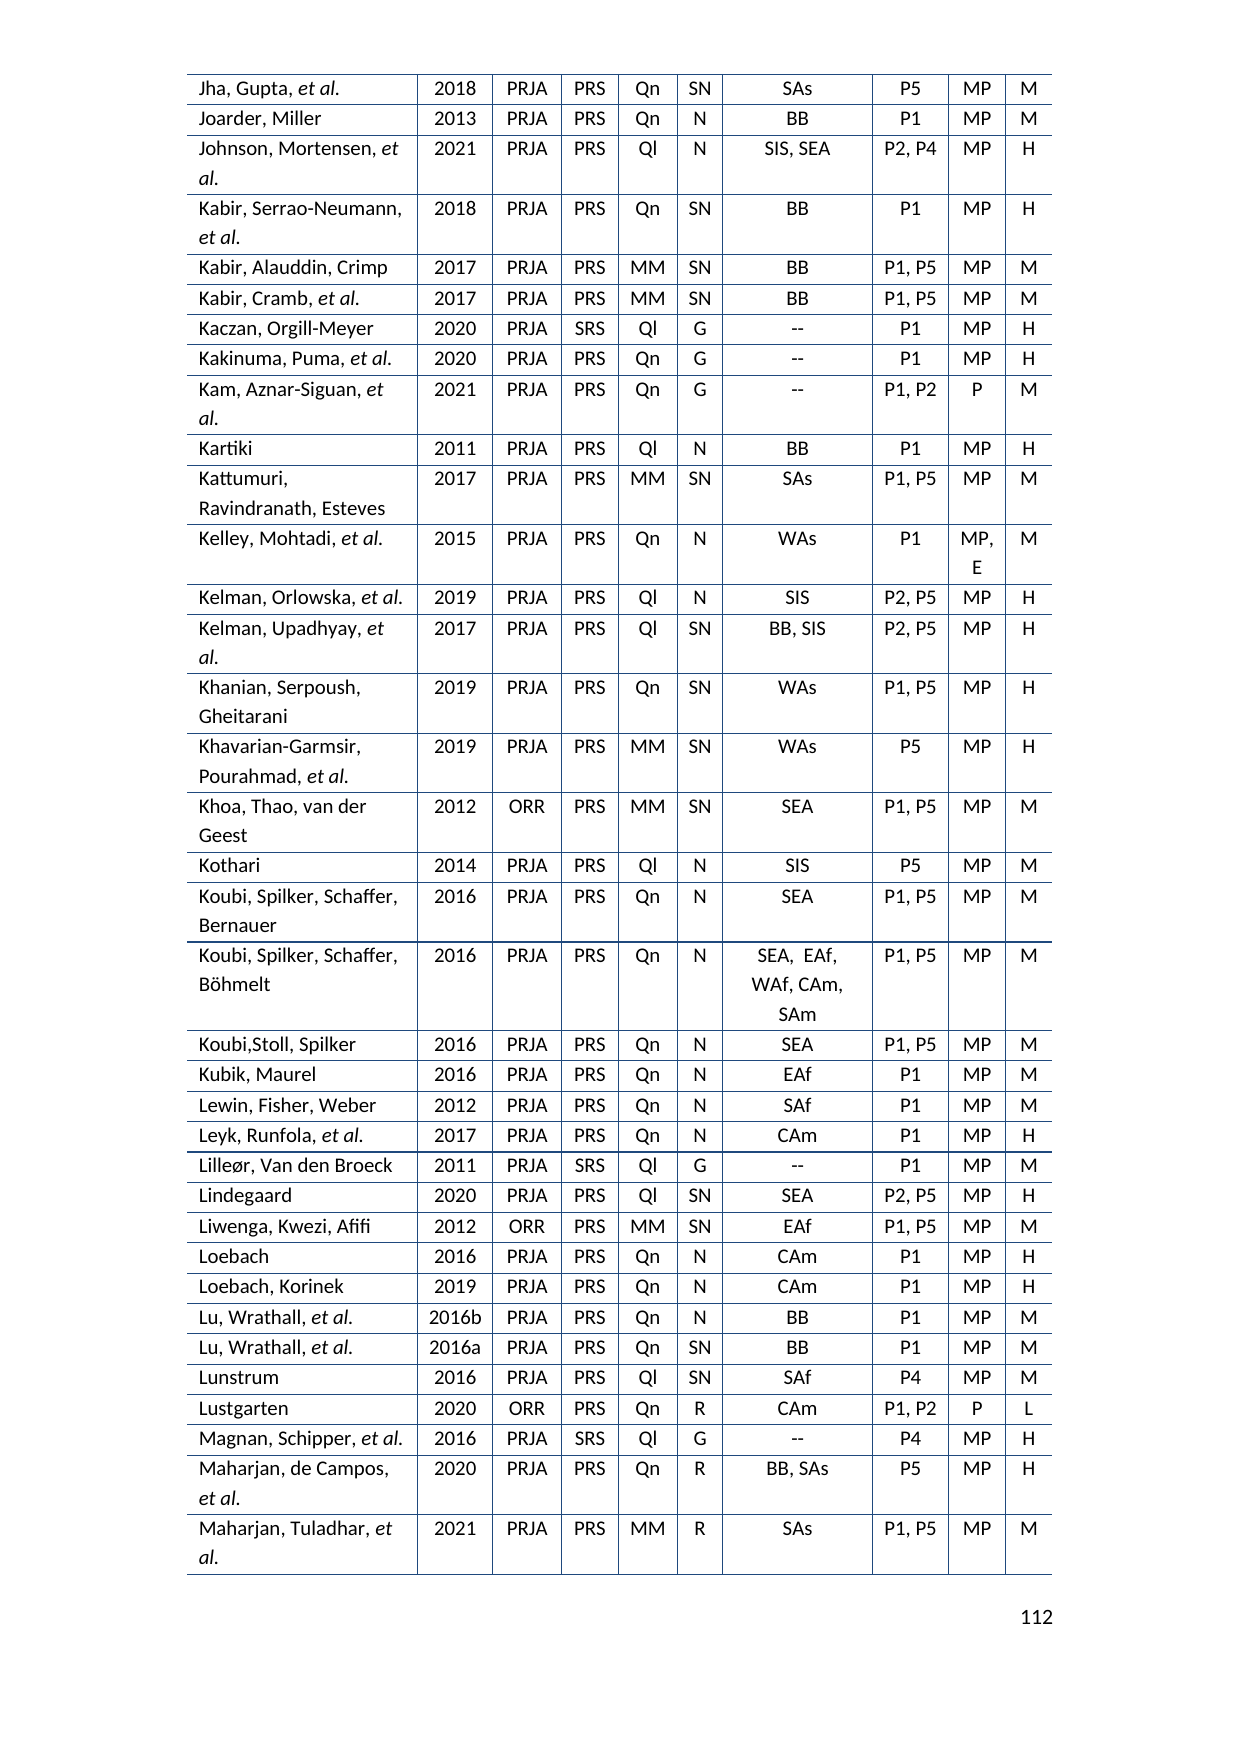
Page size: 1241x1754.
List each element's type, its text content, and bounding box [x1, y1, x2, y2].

table_cell Maharjan, Tuladhar, et al. [187, 1515, 417, 1573]
table_cell MP [949, 1304, 1005, 1333]
table_cell P1, P5 [873, 793, 948, 852]
table_cell PRJA [493, 466, 561, 524]
table_cell 2016 [418, 1365, 492, 1394]
table_cell H [1006, 734, 1052, 792]
table_cell P1 [873, 1243, 948, 1273]
table_cell Qn [619, 1031, 677, 1060]
table_cell MP [949, 883, 1005, 941]
table_cell MP [949, 1153, 1005, 1182]
table_cell N [678, 105, 722, 134]
table_cell PRJA [493, 1092, 561, 1121]
table_cell SN [678, 1365, 722, 1394]
table_cell PRS [562, 255, 618, 284]
table_cell P1, P5 [873, 466, 948, 524]
table_cell H [1006, 1456, 1052, 1514]
table_cell Kartiki [187, 435, 417, 464]
table_cell H [1006, 1243, 1052, 1273]
table_cell N [678, 1122, 722, 1151]
table_cell M [1006, 1061, 1052, 1091]
table_cell SN [678, 285, 722, 314]
table_cell -- [723, 376, 872, 434]
table_cell PRJA [493, 853, 561, 882]
table_cell MP [949, 943, 1005, 1030]
table_cell 2018 [418, 195, 492, 253]
table_cell P1 [873, 315, 948, 344]
table_cell -- [723, 315, 872, 344]
table_cell PRJA [493, 1425, 561, 1454]
table_cell M [1006, 1213, 1052, 1242]
table_cell SN [678, 255, 722, 284]
table_cell PRS [562, 1395, 618, 1424]
table_cell P2, P4 [873, 136, 948, 194]
table_cell MP [949, 195, 1005, 253]
table_cell PRJA [493, 943, 561, 1030]
table_cell PRJA [493, 285, 561, 314]
table_cell MP [949, 585, 1005, 614]
table_cell BB [723, 195, 872, 253]
table_cell P2, P5 [873, 585, 948, 614]
table_cell Qn [619, 943, 677, 1030]
table_cell MP [949, 1183, 1005, 1212]
table_cell SAf [723, 1365, 872, 1394]
table_cell 2016 [418, 1425, 492, 1454]
table_cell ORR [493, 793, 561, 852]
table_cell ORR [493, 1395, 561, 1424]
table_cell MM [619, 255, 677, 284]
table_cell PRJA [493, 734, 561, 792]
table_cell Kabir, Serrao-Neumann, et al. [187, 195, 417, 253]
table_cell 2020 [418, 315, 492, 344]
table_cell Ql [619, 435, 677, 464]
table_cell BB, SAs [723, 1456, 872, 1514]
table_cell P1 [873, 525, 948, 583]
table_cell EAf [723, 1061, 872, 1091]
table_cell M [1006, 255, 1052, 284]
table_cell SN [678, 1334, 722, 1363]
table_cell Ql [619, 1153, 677, 1182]
table_cell Qn [619, 1274, 677, 1303]
table_cell Qn [619, 1304, 677, 1333]
table_cell SEA [723, 883, 872, 941]
table_cell Kubik, Maurel [187, 1061, 417, 1091]
table_cell PRS [562, 525, 618, 583]
table_cell PRJA [493, 1153, 561, 1182]
table_cell Ql [619, 853, 677, 882]
table_cell 2012 [418, 793, 492, 852]
table_cell M [1006, 1092, 1052, 1121]
table_cell H [1006, 1122, 1052, 1151]
table_cell PRS [562, 195, 618, 253]
table_cell MP [949, 1456, 1005, 1514]
table_cell PRS [562, 1304, 618, 1333]
table_cell PRJA [493, 1122, 561, 1151]
table_cell Lu, Wrathall, et al. [187, 1304, 417, 1333]
table_cell 2016 [418, 943, 492, 1030]
table_cell SAs [723, 466, 872, 524]
table_cell CAm [723, 1395, 872, 1424]
table_cell Khanian, Serpoush, Gheitarani [187, 674, 417, 733]
table_cell 2016 [418, 1243, 492, 1273]
table_cell Loebach [187, 1243, 417, 1273]
table_cell H [1006, 1425, 1052, 1454]
table_cell Kaczan, Orgill-Meyer [187, 315, 417, 344]
table_cell SIS, SEA [723, 136, 872, 194]
table_cell N [678, 1031, 722, 1060]
table_cell MP [949, 793, 1005, 852]
table_cell Qn [619, 1122, 677, 1151]
table_cell -- [723, 1425, 872, 1454]
table_cell PRJA [493, 1304, 561, 1333]
table_cell 2019 [418, 734, 492, 792]
table_cell G [678, 345, 722, 375]
table_cell Kam, Aznar-Siguan, et al. [187, 376, 417, 434]
table_cell Ql [619, 1365, 677, 1394]
table_cell SN [678, 195, 722, 253]
table_cell Koubi,Stoll, Spilker [187, 1031, 417, 1060]
table_cell Lindegaard [187, 1183, 417, 1212]
table_cell EAf [723, 1213, 872, 1242]
table_cell MP [949, 674, 1005, 733]
table_cell PRJA [493, 105, 561, 134]
table_cell Kelley, Mohtadi, et al. [187, 525, 417, 583]
table_cell P1 [873, 105, 948, 134]
table_cell Ql [619, 1425, 677, 1454]
table_cell Qn [619, 674, 677, 733]
table_cell PRS [562, 435, 618, 464]
table_cell Qn [619, 1092, 677, 1121]
table_cell H [1006, 435, 1052, 464]
table_cell PRJA [493, 75, 561, 104]
table_cell H [1006, 615, 1052, 673]
table_cell M [1006, 105, 1052, 134]
table_cell Qn [619, 525, 677, 583]
table_cell MP [949, 255, 1005, 284]
table_cell SEA [723, 1183, 872, 1212]
table_cell CAm [723, 1243, 872, 1273]
table_cell PRJA [493, 1515, 561, 1573]
table_cell PRS [562, 1334, 618, 1363]
table_cell PRJA [493, 1243, 561, 1273]
table_cell M [1006, 1031, 1052, 1060]
table_cell Liwenga, Kwezi, Afifi [187, 1213, 417, 1242]
table_cell SN [678, 674, 722, 733]
table_cell MP [949, 285, 1005, 314]
table_cell P1, P2 [873, 1395, 948, 1424]
table_cell Lewin, Fisher, Weber [187, 1092, 417, 1121]
table_cell PRJA [493, 883, 561, 941]
table_cell BB [723, 255, 872, 284]
table_cell P2, P5 [873, 615, 948, 673]
table_cell SN [678, 466, 722, 524]
table_cell N [678, 1274, 722, 1303]
table_cell M [1006, 525, 1052, 583]
table_cell M [1006, 1515, 1052, 1573]
table_cell Qn [619, 1334, 677, 1363]
table_cell SRS [562, 1425, 618, 1454]
table_cell SAf [723, 1092, 872, 1121]
table_cell H [1006, 1183, 1052, 1212]
table_cell P1 [873, 1092, 948, 1121]
table_cell M [1006, 1304, 1052, 1333]
table_cell P1 [873, 1334, 948, 1363]
table_cell Qn [619, 195, 677, 253]
table_cell N [678, 136, 722, 194]
table_cell N [678, 435, 722, 464]
table_cell BB, SIS [723, 615, 872, 673]
table_cell 2019 [418, 674, 492, 733]
table_cell G [678, 376, 722, 434]
table_cell Kattumuri, Ravindranath, Esteves [187, 466, 417, 524]
table_cell PRJA [493, 1183, 561, 1212]
table_cell Ql [619, 315, 677, 344]
table_cell PRS [562, 75, 618, 104]
table_cell BB [723, 1304, 872, 1333]
table_cell WAs [723, 525, 872, 583]
table_cell PRS [562, 1183, 618, 1212]
table_cell N [678, 525, 722, 583]
table_cell MP [949, 315, 1005, 344]
table_cell PRS [562, 883, 618, 941]
table_cell MP [949, 1122, 1005, 1151]
table_cell M [1006, 943, 1052, 1030]
table_cell P1, P5 [873, 674, 948, 733]
table_cell MM [619, 793, 677, 852]
table_cell Qn [619, 1061, 677, 1091]
table_cell G [678, 315, 722, 344]
table_cell R [678, 1515, 722, 1573]
table_cell BB [723, 1334, 872, 1363]
table_cell M [1006, 285, 1052, 314]
table_cell PRS [562, 585, 618, 614]
table_cell SN [678, 734, 722, 792]
table_cell H [1006, 345, 1052, 375]
table_cell PRJA [493, 1061, 561, 1091]
table_cell BB [723, 285, 872, 314]
table_cell PRJA [493, 525, 561, 583]
table_cell Kothari [187, 853, 417, 882]
table_cell N [678, 1243, 722, 1273]
table_cell SRS [562, 1153, 618, 1182]
table_cell P1 [873, 1274, 948, 1303]
table_cell G [678, 1425, 722, 1454]
table_cell PRS [562, 285, 618, 314]
table_cell N [678, 1061, 722, 1091]
table_cell MP [949, 1515, 1005, 1573]
table_cell PRS [562, 853, 618, 882]
table_cell Kelman, Upadhyay, et al. [187, 615, 417, 673]
table_cell N [678, 853, 722, 882]
table_cell Ql [619, 585, 677, 614]
table_cell P5 [873, 75, 948, 104]
table_cell MP [949, 105, 1005, 134]
table_cell Leyk, Runfola, et al. [187, 1122, 417, 1151]
table_cell PRS [562, 466, 618, 524]
table_cell MP [949, 1031, 1005, 1060]
table_cell SN [678, 615, 722, 673]
table_cell PRS [562, 1274, 618, 1303]
table_cell PRS [562, 1031, 618, 1060]
table_cell Jha, Gupta, et al. [187, 75, 417, 104]
table_cell Qn [619, 1395, 677, 1424]
table_cell 2013 [418, 105, 492, 134]
table_cell CAm [723, 1274, 872, 1303]
table_cell MP [949, 75, 1005, 104]
table_cell CAm [723, 1122, 872, 1151]
table_cell PRJA [493, 1274, 561, 1303]
table_cell Lu, Wrathall, et al. [187, 1334, 417, 1363]
table_cell N [678, 585, 722, 614]
table_cell 2019 [418, 585, 492, 614]
table_cell P4 [873, 1365, 948, 1394]
table_cell Loebach, Korinek [187, 1274, 417, 1303]
table_cell PRS [562, 376, 618, 434]
table_cell PRS [562, 793, 618, 852]
table_cell Kelman, Orlowska, et al. [187, 585, 417, 614]
table_cell M [1006, 883, 1052, 941]
table_cell MP [949, 1365, 1005, 1394]
table_cell P5 [873, 1456, 948, 1514]
table_cell Joarder, Miller [187, 105, 417, 134]
table_cell M [1006, 1334, 1052, 1363]
table_cell 2015 [418, 525, 492, 583]
table_cell P1, P5 [873, 1515, 948, 1573]
table_cell -- [723, 1153, 872, 1182]
table_cell MP [949, 615, 1005, 673]
table_cell 2017 [418, 466, 492, 524]
table_cell 2012 [418, 1213, 492, 1242]
table_cell MP [949, 1425, 1005, 1454]
table_cell 2018 [418, 75, 492, 104]
table_cell SN [678, 1183, 722, 1212]
table_cell P1 [873, 1304, 948, 1333]
table_cell R [678, 1395, 722, 1424]
table_cell Khoa, Thao, van der Geest [187, 793, 417, 852]
table_cell MP [949, 345, 1005, 375]
table_cell MP [949, 1092, 1005, 1121]
table_cell PRJA [493, 315, 561, 344]
table_cell MP [949, 734, 1005, 792]
table_cell PRJA [493, 435, 561, 464]
table_cell Kabir, Alauddin, Crimp [187, 255, 417, 284]
table_cell -- [723, 345, 872, 375]
table_cell ORR [493, 1213, 561, 1242]
table_cell N [678, 1304, 722, 1333]
table_cell 2020 [418, 1183, 492, 1212]
table_cell MP [949, 1243, 1005, 1273]
table_cell WAs [723, 674, 872, 733]
table_cell MP [949, 1213, 1005, 1242]
table_cell MM [619, 285, 677, 314]
table_cell PRJA [493, 195, 561, 253]
table_cell H [1006, 1274, 1052, 1303]
table_cell 2014 [418, 853, 492, 882]
table_cell M [1006, 75, 1052, 104]
table_cell SAs [723, 1515, 872, 1573]
table_cell Qn [619, 75, 677, 104]
table_cell SIS [723, 853, 872, 882]
table_cell SEA [723, 793, 872, 852]
table_cell MM [619, 1515, 677, 1573]
table_cell M [1006, 1365, 1052, 1394]
table_cell M [1006, 1153, 1052, 1182]
table_cell P1 [873, 1153, 948, 1182]
table_cell 2011 [418, 1153, 492, 1182]
table_cell 2012 [418, 1092, 492, 1121]
table_cell Qn [619, 1456, 677, 1514]
table_cell P [949, 376, 1005, 434]
table_cell MM [619, 466, 677, 524]
table_cell P1, P5 [873, 1031, 948, 1060]
table_cell MP [949, 1274, 1005, 1303]
table_cell PRJA [493, 1031, 561, 1060]
table_cell PRJA [493, 615, 561, 673]
table_cell MP [949, 1061, 1005, 1091]
table_cell PRS [562, 734, 618, 792]
table_cell MP [949, 853, 1005, 882]
table_cell PRJA [493, 136, 561, 194]
table_cell P1 [873, 1061, 948, 1091]
table_cell Koubi, Spilker, Schaffer, Böhmelt [187, 943, 417, 1030]
table_cell MP [949, 1334, 1005, 1363]
table_cell 2021 [418, 1515, 492, 1573]
table_cell MP [949, 136, 1005, 194]
table_cell MP [949, 435, 1005, 464]
table_cell P [949, 1395, 1005, 1424]
table_cell P1, P5 [873, 883, 948, 941]
table_cell Ql [619, 615, 677, 673]
table_cell 2017 [418, 1122, 492, 1151]
table_cell PRJA [493, 345, 561, 375]
table_cell 2011 [418, 435, 492, 464]
table_cell Maharjan, de Campos, et al. [187, 1456, 417, 1514]
table_cell 2020 [418, 345, 492, 375]
table_cell 2021 [418, 376, 492, 434]
table_cell PRS [562, 1365, 618, 1394]
table_cell 2016a [418, 1334, 492, 1363]
table_cell M [1006, 466, 1052, 524]
table_cell Lustgarten [187, 1395, 417, 1424]
table_cell M [1006, 376, 1052, 434]
table_cell PRS [562, 674, 618, 733]
table_cell PRS [562, 136, 618, 194]
table_cell H [1006, 136, 1052, 194]
table_cell Kakinuma, Puma, et al. [187, 345, 417, 375]
table_cell Qn [619, 105, 677, 134]
table_cell 2016b [418, 1304, 492, 1333]
table_cell L [1006, 1395, 1052, 1424]
table_cell SIS [723, 585, 872, 614]
table_cell PRS [562, 1092, 618, 1121]
table_cell Lunstrum [187, 1365, 417, 1394]
table_cell WAs [723, 734, 872, 792]
table_cell PRS [562, 345, 618, 375]
table_cell 2019 [418, 1274, 492, 1303]
table_cell P1, P2 [873, 376, 948, 434]
table_cell N [678, 943, 722, 1030]
table_cell P1 [873, 195, 948, 253]
table_cell PRS [562, 943, 618, 1030]
table_cell PRS [562, 1243, 618, 1273]
table_cell SAs [723, 75, 872, 104]
table_cell MM [619, 734, 677, 792]
table_cell N [678, 1092, 722, 1121]
table_cell 2020 [418, 1456, 492, 1514]
table_cell PRS [562, 1456, 618, 1514]
table_cell P1 [873, 435, 948, 464]
table_cell PRS [562, 1122, 618, 1151]
table_cell PRJA [493, 1334, 561, 1363]
table_cell P1, P5 [873, 285, 948, 314]
table_cell SN [678, 793, 722, 852]
table_cell MP [949, 466, 1005, 524]
table_cell P1 [873, 345, 948, 375]
table_cell 2016 [418, 883, 492, 941]
table_cell Johnson, Mortensen, et al. [187, 136, 417, 194]
table_cell P5 [873, 734, 948, 792]
table_cell PRJA [493, 1456, 561, 1514]
table_cell H [1006, 674, 1052, 733]
table_cell MP, E [949, 525, 1005, 583]
table_cell H [1006, 195, 1052, 253]
table_cell SN [678, 75, 722, 104]
table_cell BB [723, 435, 872, 464]
table_cell P1, P5 [873, 1213, 948, 1242]
table_cell H [1006, 315, 1052, 344]
table_cell PRS [562, 105, 618, 134]
table_cell 2020 [418, 1395, 492, 1424]
table_cell G [678, 1153, 722, 1182]
table_cell SEA [723, 1031, 872, 1060]
table_cell Qn [619, 376, 677, 434]
table_cell Qn [619, 1243, 677, 1273]
table_cell 2017 [418, 285, 492, 314]
table_cell P1, P5 [873, 255, 948, 284]
table_cell 2017 [418, 615, 492, 673]
table_cell PRJA [493, 1365, 561, 1394]
table_cell 2016 [418, 1061, 492, 1091]
table_cell PRJA [493, 674, 561, 733]
table_cell H [1006, 585, 1052, 614]
table_cell Koubi, Spilker, Schaffer, Bernauer [187, 883, 417, 941]
table_cell MM [619, 1213, 677, 1242]
table_cell P1 [873, 1122, 948, 1151]
table_cell Qn [619, 883, 677, 941]
table_cell Ql [619, 136, 677, 194]
table_cell P5 [873, 853, 948, 882]
table_cell PRJA [493, 585, 561, 614]
table_cell PRS [562, 1213, 618, 1242]
table_cell PRS [562, 615, 618, 673]
table_cell P4 [873, 1425, 948, 1454]
table_cell P2, P5 [873, 1183, 948, 1212]
table_cell PRS [562, 1515, 618, 1573]
table_cell R [678, 1456, 722, 1514]
table_cell 2021 [418, 136, 492, 194]
table_cell PRJA [493, 255, 561, 284]
table_cell Magnan, Schipper, et al. [187, 1425, 417, 1454]
table_cell 2017 [418, 255, 492, 284]
table_cell M [1006, 793, 1052, 852]
table_cell PRS [562, 1061, 618, 1091]
table_cell Khavarian-Garmsir, Pourahmad, et al. [187, 734, 417, 792]
table_cell PRJA [493, 376, 561, 434]
table_cell Kabir, Cramb, et al. [187, 285, 417, 314]
table_cell BB [723, 105, 872, 134]
table_cell M [1006, 853, 1052, 882]
table_cell SEA, EAf, WAf, CAm, SAm [723, 943, 872, 1030]
table_cell SRS [562, 315, 618, 344]
table_cell Lilleør, Van den Broeck [187, 1153, 417, 1182]
table_cell 2016 [418, 1031, 492, 1060]
table_cell SN [678, 1213, 722, 1242]
table_cell N [678, 883, 722, 941]
table_cell Qn [619, 345, 677, 375]
table_cell P1, P5 [873, 943, 948, 1030]
table_cell Ql [619, 1183, 677, 1212]
